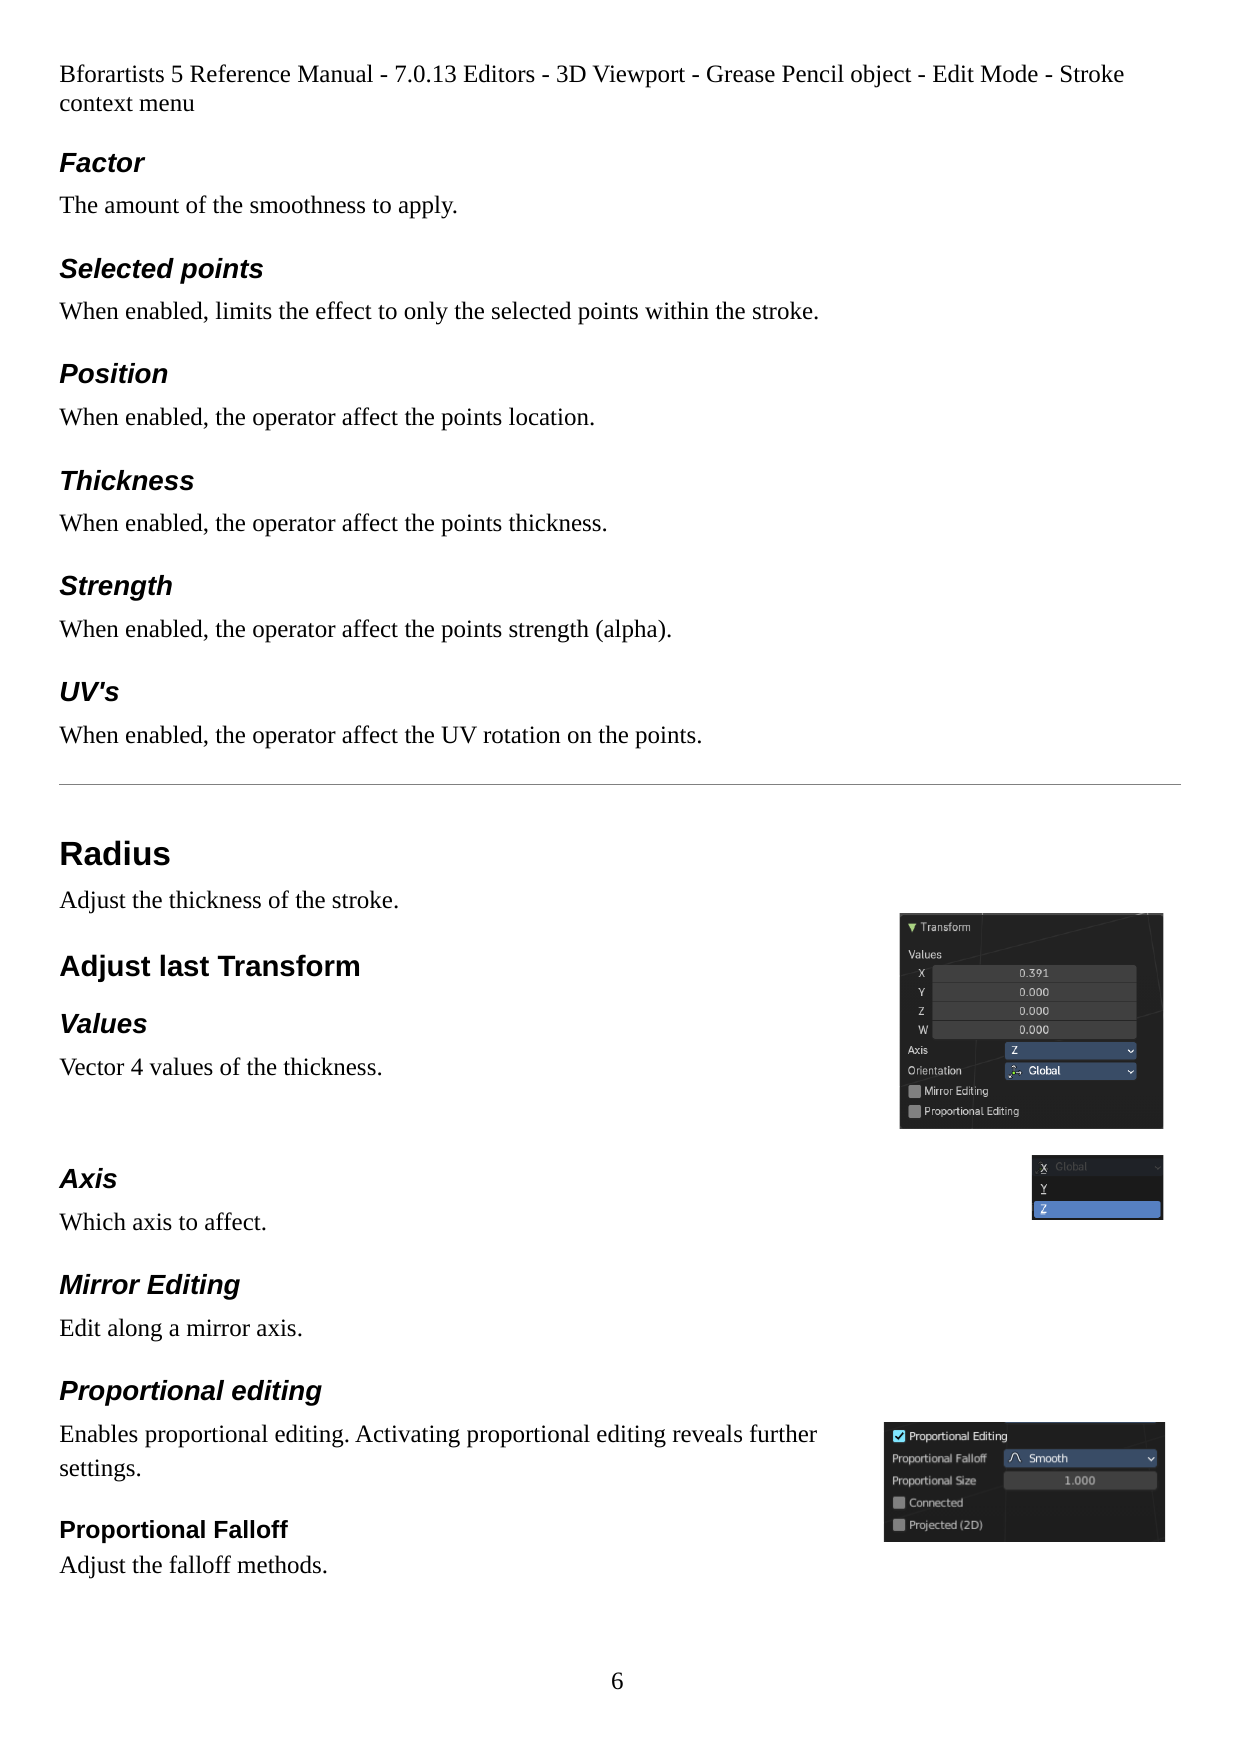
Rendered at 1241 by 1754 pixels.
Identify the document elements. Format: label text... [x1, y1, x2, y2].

text When enabled, the operator affect the points thickness. [59, 508, 1181, 537]
subtitle [1164, 1163, 1181, 1194]
text Adjust the falloff methods. [59, 1550, 1181, 1578]
subtitle [1164, 949, 1181, 983]
subtitle [1164, 1008, 1181, 1039]
subtitle Values [59, 1008, 899, 1039]
subtitle UV's [59, 676, 1181, 708]
text When enabled, the operator affect the points location. [59, 402, 1181, 431]
picture [899, 913, 1164, 1129]
text Which axis to affect. [59, 1207, 1181, 1236]
text When enabled, the operator affect the points strength (alpha). [59, 614, 1181, 643]
picture [1031, 1155, 1164, 1220]
subtitle Strength [59, 570, 1181, 602]
text Edit along a mirror axis. [59, 1313, 1181, 1342]
subtitle Radius [59, 834, 1181, 873]
subtitle Factor [59, 146, 1181, 178]
text When enabled, limits the effect to only the selected points within the stroke. [59, 296, 1181, 325]
subtitle Proportional Falloff [59, 1515, 1181, 1543]
subtitle Proportional editing [59, 1374, 1181, 1406]
subtitle Adjust last Transform [59, 949, 899, 983]
text The amount of the smoothness to apply. [59, 190, 1181, 219]
subtitle Position [59, 358, 1181, 390]
text Vector 4 values of the thickness. [59, 1052, 899, 1081]
subtitle Thickness [59, 464, 1181, 496]
text When enabled, the operator affect the UV rotation on the points. [59, 720, 1181, 749]
subtitle Mirror Editing [59, 1269, 1181, 1301]
picture [883, 1422, 1166, 1542]
subtitle Selected points [59, 252, 1181, 284]
text Adjust the thickness of the stroke. [59, 885, 1181, 914]
text Enables proportional editing. Activating proportional editing reveals further settings. [59, 1419, 1181, 1482]
subtitle Axis [59, 1163, 1031, 1194]
